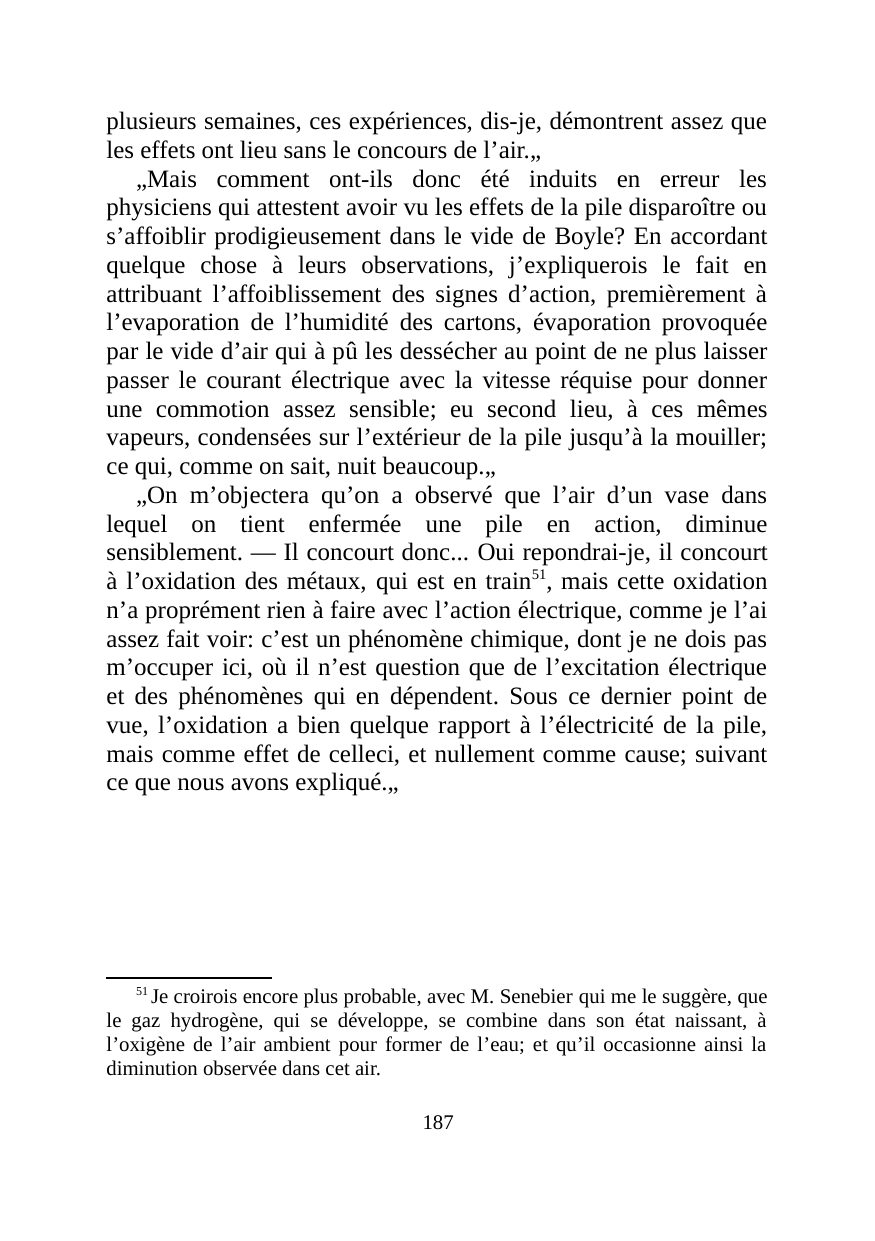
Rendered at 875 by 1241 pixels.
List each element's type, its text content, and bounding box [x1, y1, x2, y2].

text Je croirois encore plus probable, avec M. Senebier qui me le suggère, que le gaz hydrogène, qui se développe, se combine dans son état naissant, à l’oxigène de l’air ambient pour former de l’eau; et qu’il occasionne ainsi la diminution observée dans cet air. [106, 984, 768, 1080]
text „Mais comment ont-ils donc été induits en erreur les physiciens qui attestent avoir vu les effets de la pile disparoître ou s’affoiblir prodigieusement dans le vide de Boyle? En accordant quelque chose à leurs observations, j’expliquerois le fait en attribuant l’affoiblissement des signes d’action, premièrement à l’evaporation de l’humidité des cartons, évaporation provoquée par le vide d’air qui à pû les dessécher au point de ne plus laisser passer le courant électrique avec la vitesse réquise pour donner une commotion assez sensible; eu second lieu, à ces mêmes vapeurs, condensées sur l’extérieur de la pile jusqu’à la mouiller; ce qui, comme on sait, nuit beaucoup.„ [106, 164, 768, 480]
text „On m’objectera qu’on a observé que l’air d’un vase dans lequel on tient enfermée une pile en action, diminue sensiblement. — Il concourt donc... Oui repondrai-je, il concourt à l’oxidation des métaux, qui est en train, mais cette oxidation n’a proprément rien à faire avec l’action électrique, comme je l’ai assez fait voir: c’est un phénomène chimique, dont je ne dois pas m’occuper ici, où il n’est question que de l’excitation électrique et des phénomènes qui en dépendent. Sous ce dernier point de vue, l’oxidation a bien quelque rapport à l’électricité de la pile, mais comme effet de celleci, et nullement comme cause; suivant ce que nous avons expliqué.„ [106, 480, 768, 796]
text plusieurs semaines, ces expériences, dis-je, démontrent assez que les effets ont lieu sans le concours de l’air.„ [106, 106, 768, 164]
